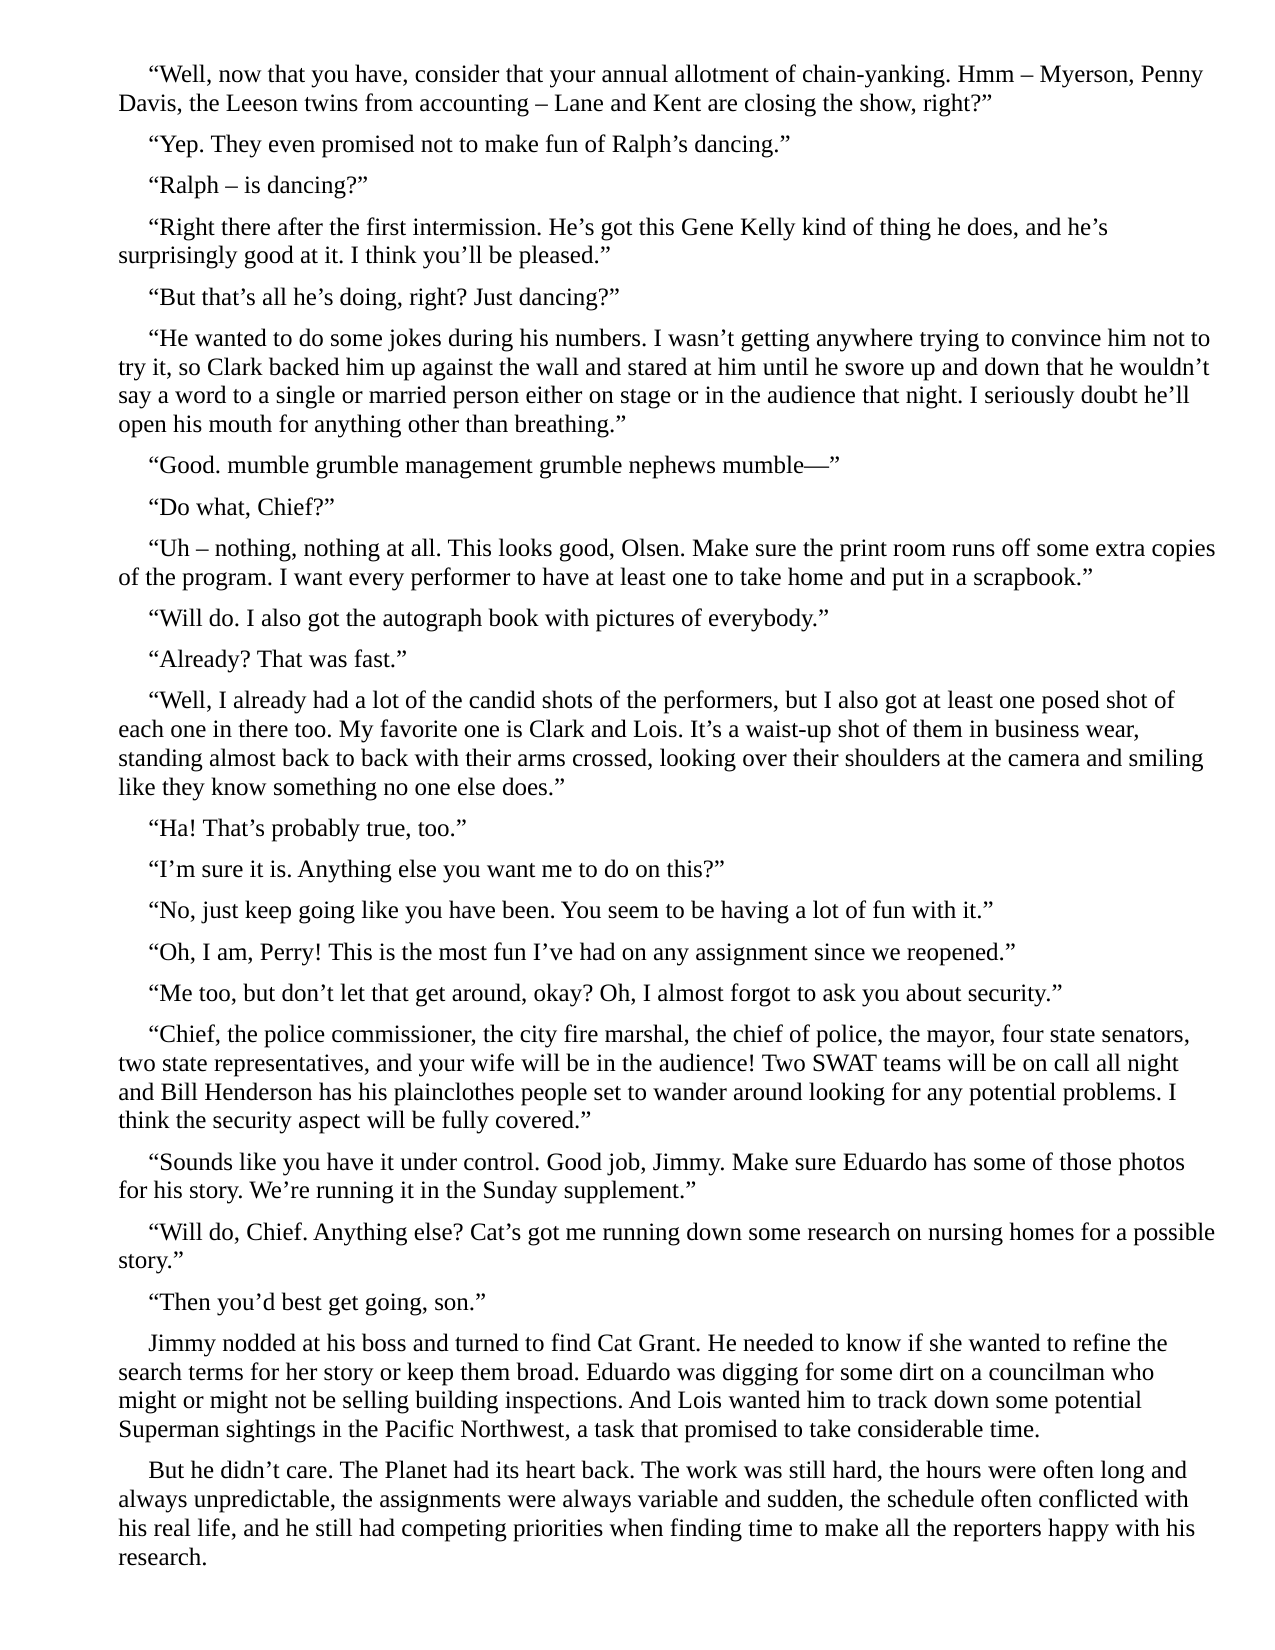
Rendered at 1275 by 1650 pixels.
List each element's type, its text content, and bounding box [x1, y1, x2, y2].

text “Ralph – is dancing?” [118, 170, 1216, 199]
text “Good. mumble grumble management grumble nephews mumble—” [118, 450, 1216, 479]
text “Ha! That’s probably true, too.” [118, 813, 1216, 842]
text “Will do, Chief. Anything else? Cat’s got me running down some research on nursing homes for a possible story.” [118, 1217, 1216, 1274]
text “No, just keep going like you have been. You seem to be having a lot of fun with it.” [118, 895, 1216, 924]
text “Oh, I am, Perry! This is the most fun I’ve had on any assignment since we reopened.” [118, 937, 1216, 965]
text “Well, now that you have, consider that your annual allotment of chain-yanking. Hmm – Myerson, Penny Davis, the Leeson twins from accounting – Lane and Kent are closing the show, right?” [118, 59, 1216, 117]
text “Well, I already had a lot of the candid shots of the performers, but I also got at least one posed shot of each one in there too. My favorite one is Clark and Lois. It’s a waist-up shot of them in business wear, standing almost back to back with their arms crossed, looking over their shoulders at the camera and smiling like they know something no one else does.” [118, 685, 1216, 800]
text “Already? That was fast.” [118, 644, 1216, 673]
text “Then you’d best get going, son.” [118, 1287, 1216, 1315]
text “He wanted to do some jokes during his numbers. I wasn’t getting anywhere trying to convince him not to try it, so Clark backed him up against the wall and stared at him until he swore up and down that he wouldn’t say a word to a single or married person either on stage or in the audience that night. I seriously doubt he’ll open his mouth for anything other than breathing.” [118, 323, 1216, 438]
text “Yep. They even promised not to make fun of Ralph’s dancing.” [118, 129, 1216, 158]
text “Chief, the police commissioner, the city fire marshal, the chief of police, the mayor, four state senators, two state representatives, and your wife will be in the audience! Two SWAT teams will be on call all night and Bill Henderson has his plainclothes people set to wander around looking for any potential problems. I think the security aspect will be fully covered.” [118, 1019, 1216, 1134]
text “I’m sure it is. Anything else you want me to do on this?” [118, 854, 1216, 883]
text “Sounds like you have it under control. Good job, Jimmy. Make sure Eduardo has some of those photos for his story. We’re running it in the Sunday supplement.” [118, 1147, 1216, 1204]
text Jimmy nodded at his boss and turned to find Cat Grant. He needed to know if she wanted to refine the search terms for her story or keep them broad. Eduardo was digging for some dirt on a councilman who might or might not be selling building inspections. And Lois wanted him to track down some potential Superman sightings in the Pacific Northwest, a task that promised to take considerable time. [118, 1328, 1216, 1443]
text “Uh – nothing, nothing at all. This looks good, Olsen. Make sure the print room runs off some extra copies of the program. I want every performer to have at least one to take home and put in a scrapbook.” [118, 533, 1216, 590]
text “Will do. I also got the autograph book with pictures of everybody.” [118, 603, 1216, 632]
text “But that’s all he’s doing, right? Just dancing?” [118, 282, 1216, 310]
text “Right there after the first intermission. He’s got this Gene Kelly kind of thing he does, and he’s surprisingly good at it. I think you’ll be pleased.” [118, 212, 1216, 269]
text But he didn’t care. The Planet had its heart back. The work was still hard, the hours were often long and always unpredictable, the assignments were always variable and sudden, the schedule often conflicted with his real life, and he still had competing priorities when finding time to make all the reporters happy with his research. [118, 1455, 1216, 1570]
text “Do what, Chief?” [118, 492, 1216, 520]
text “Me too, but don’t let that get around, okay? Oh, I almost forgot to ask you about security.” [118, 978, 1216, 1007]
